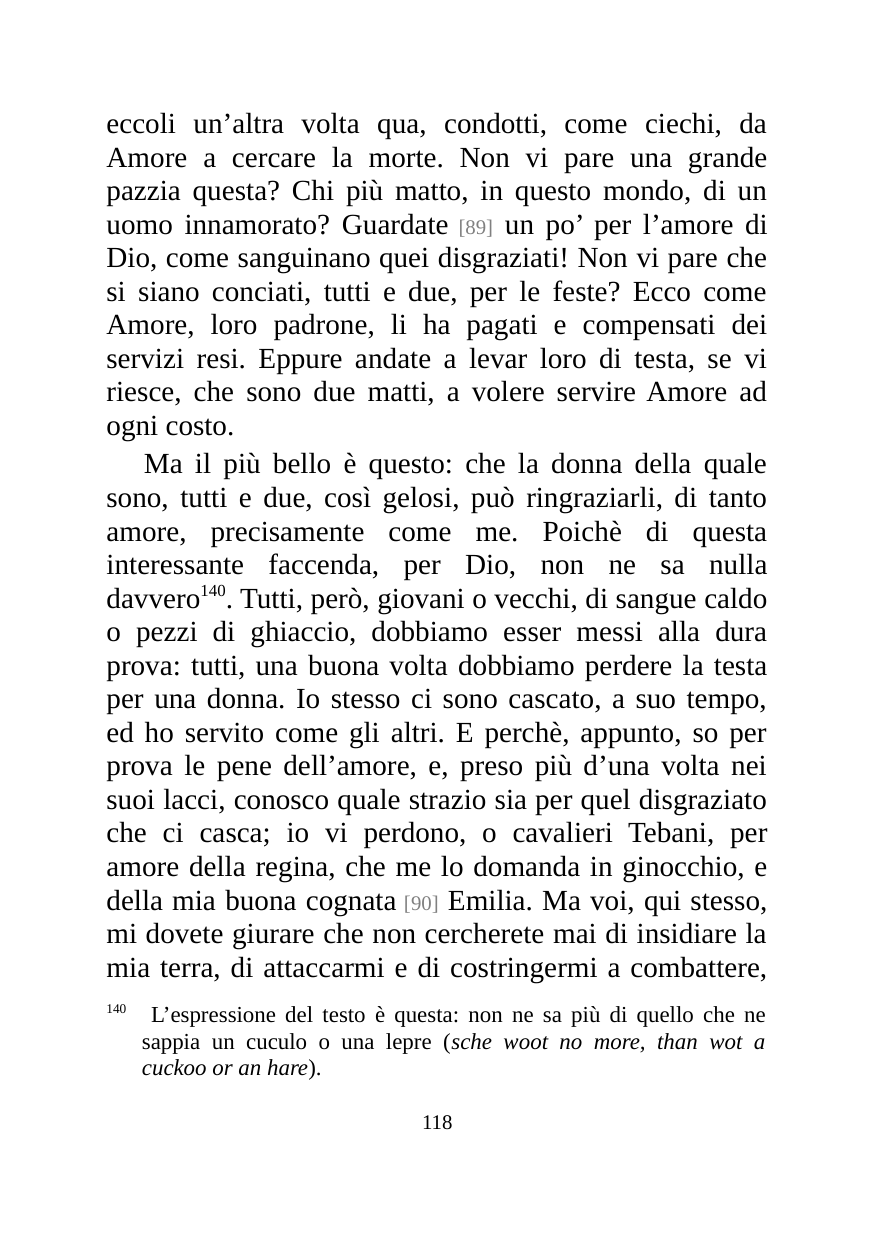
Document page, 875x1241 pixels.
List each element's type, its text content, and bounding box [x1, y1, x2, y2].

text L’espressione del testo è questa: non ne sa più di quello che ne sappia un cuculo o una lepre (sche woot no more, than wot a cuckoo or an hare). [106, 1001, 768, 1080]
text eccoli un’altra volta qua, condotti, come ciechi, da Amore a cercare la morte. Non vi pare una grande pazzia questa? Chi più matto, in questo mondo, di un uomo innamorato? Guardate [89] un po’ per l’amore di Dio, come sanguinano quei disgraziati! Non vi pare che si siano conciati, tutti e due, per le feste? Ecco come Amore, loro padrone, li ha pagati e compensati dei servizi resi. Eppure andate a levar loro di testa, se vi riesce, che sono due matti, a volere servire Amore ad ogni costo. [106, 106, 768, 442]
text Ma il più bello è questo: che la donna della quale sono, tutti e due, così gelosi, può ringraziarli, di tanto amore, precisamente come me. Poichè di questa interessante faccenda, per Dio, non ne sa nulla davvero. Tutti, però, giovani o vecchi, di sangue caldo o pezzi di ghiaccio, dobbiamo esser messi alla dura prova: tutti, una buona volta dobbiamo perdere la testa per una donna. Io stesso ci sono cascato, a suo tempo, ed ho servito come gli altri. E perchè, appunto, so per prova le pene dell’amore, e, preso più d’una volta nei suoi lacci, conosco quale strazio sia per quel disgraziato che ci casca; io vi perdono, o cavalieri Tebani, per amore della regina, che me lo domanda in ginocchio, e della mia buona cognata [90] Emilia. Ma voi, qui stesso, mi dovete giurare che non cercherete mai di insidiare la mia terra, di attaccarmi e di costringermi a combattere, [106, 447, 768, 983]
